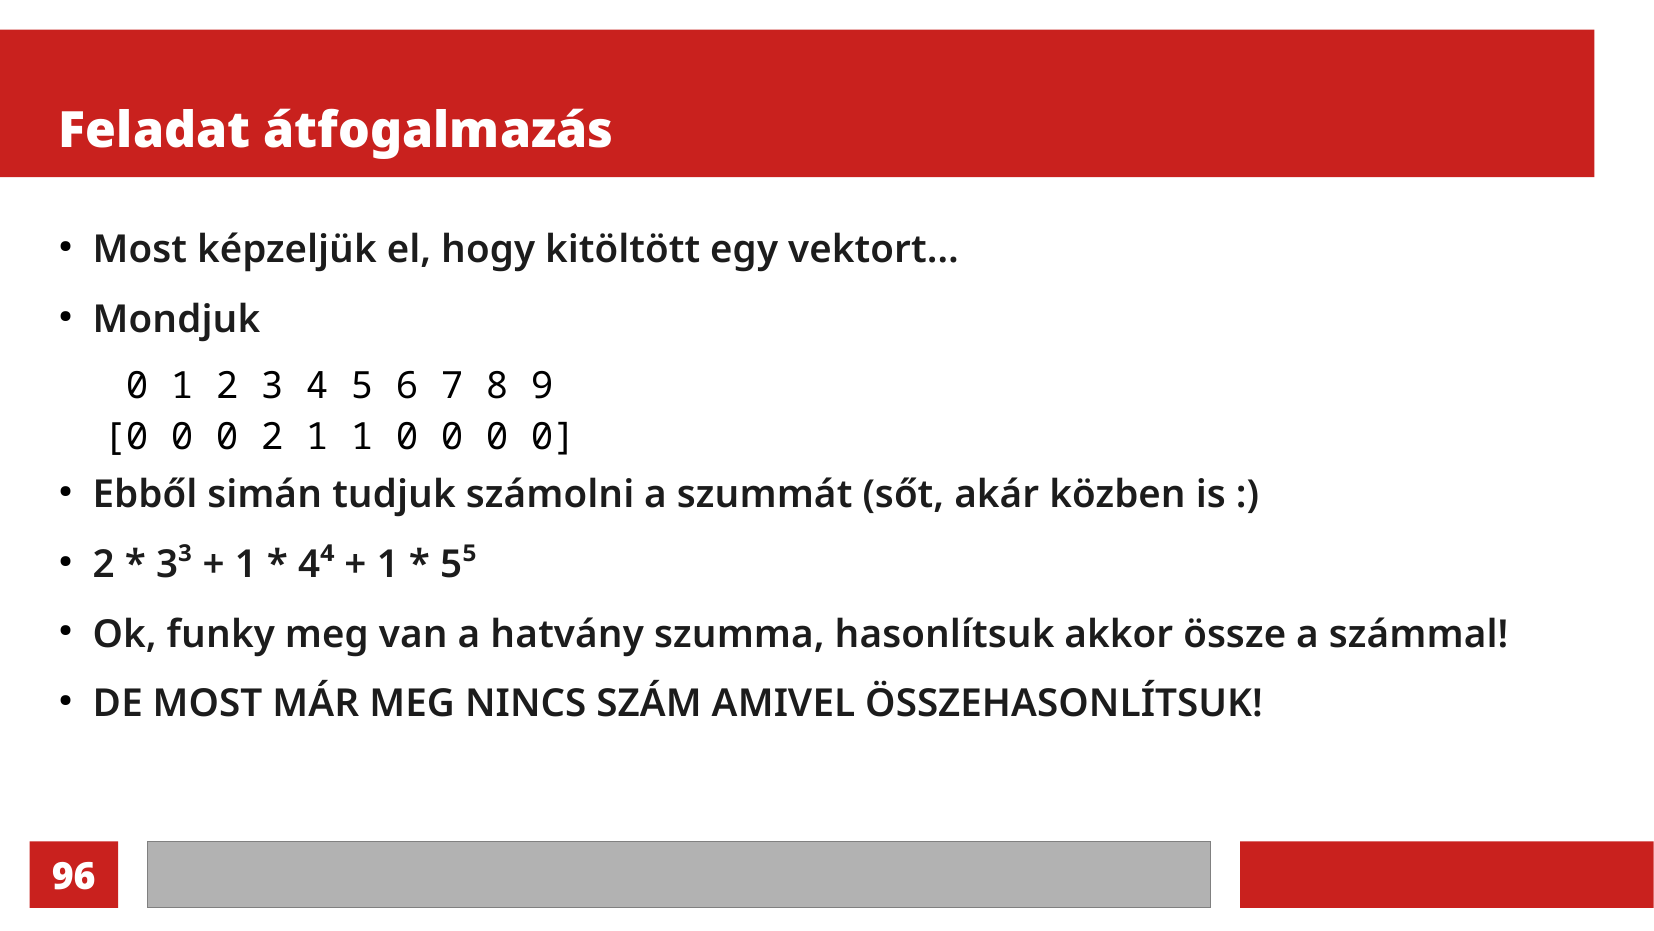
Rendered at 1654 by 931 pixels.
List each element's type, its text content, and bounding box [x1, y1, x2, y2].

title Feladat átfogalmazás [59, 44, 1595, 163]
text_box 0 1 2 3 4 5 6 7 8 9 [0 0 0 2 1 1 0 0 0 0] [88, 350, 1063, 441]
list Most képzeljük el, hogy kitöltött egy vektort… Mondjuk Ebből simán tudjuk számolni a szummát (sőt, akár közben is :) 2 * 3³ + 1 * 4⁴ + 1 * 5⁵ Ok, funky meg van a hatvány szumma, hasonlítsuk akkor össze a számmal! DE MOST MÁR MEG NINCS SZÁM AMIVEL ÖSSZEHASONLÍTSUK! [59, 221, 1565, 739]
